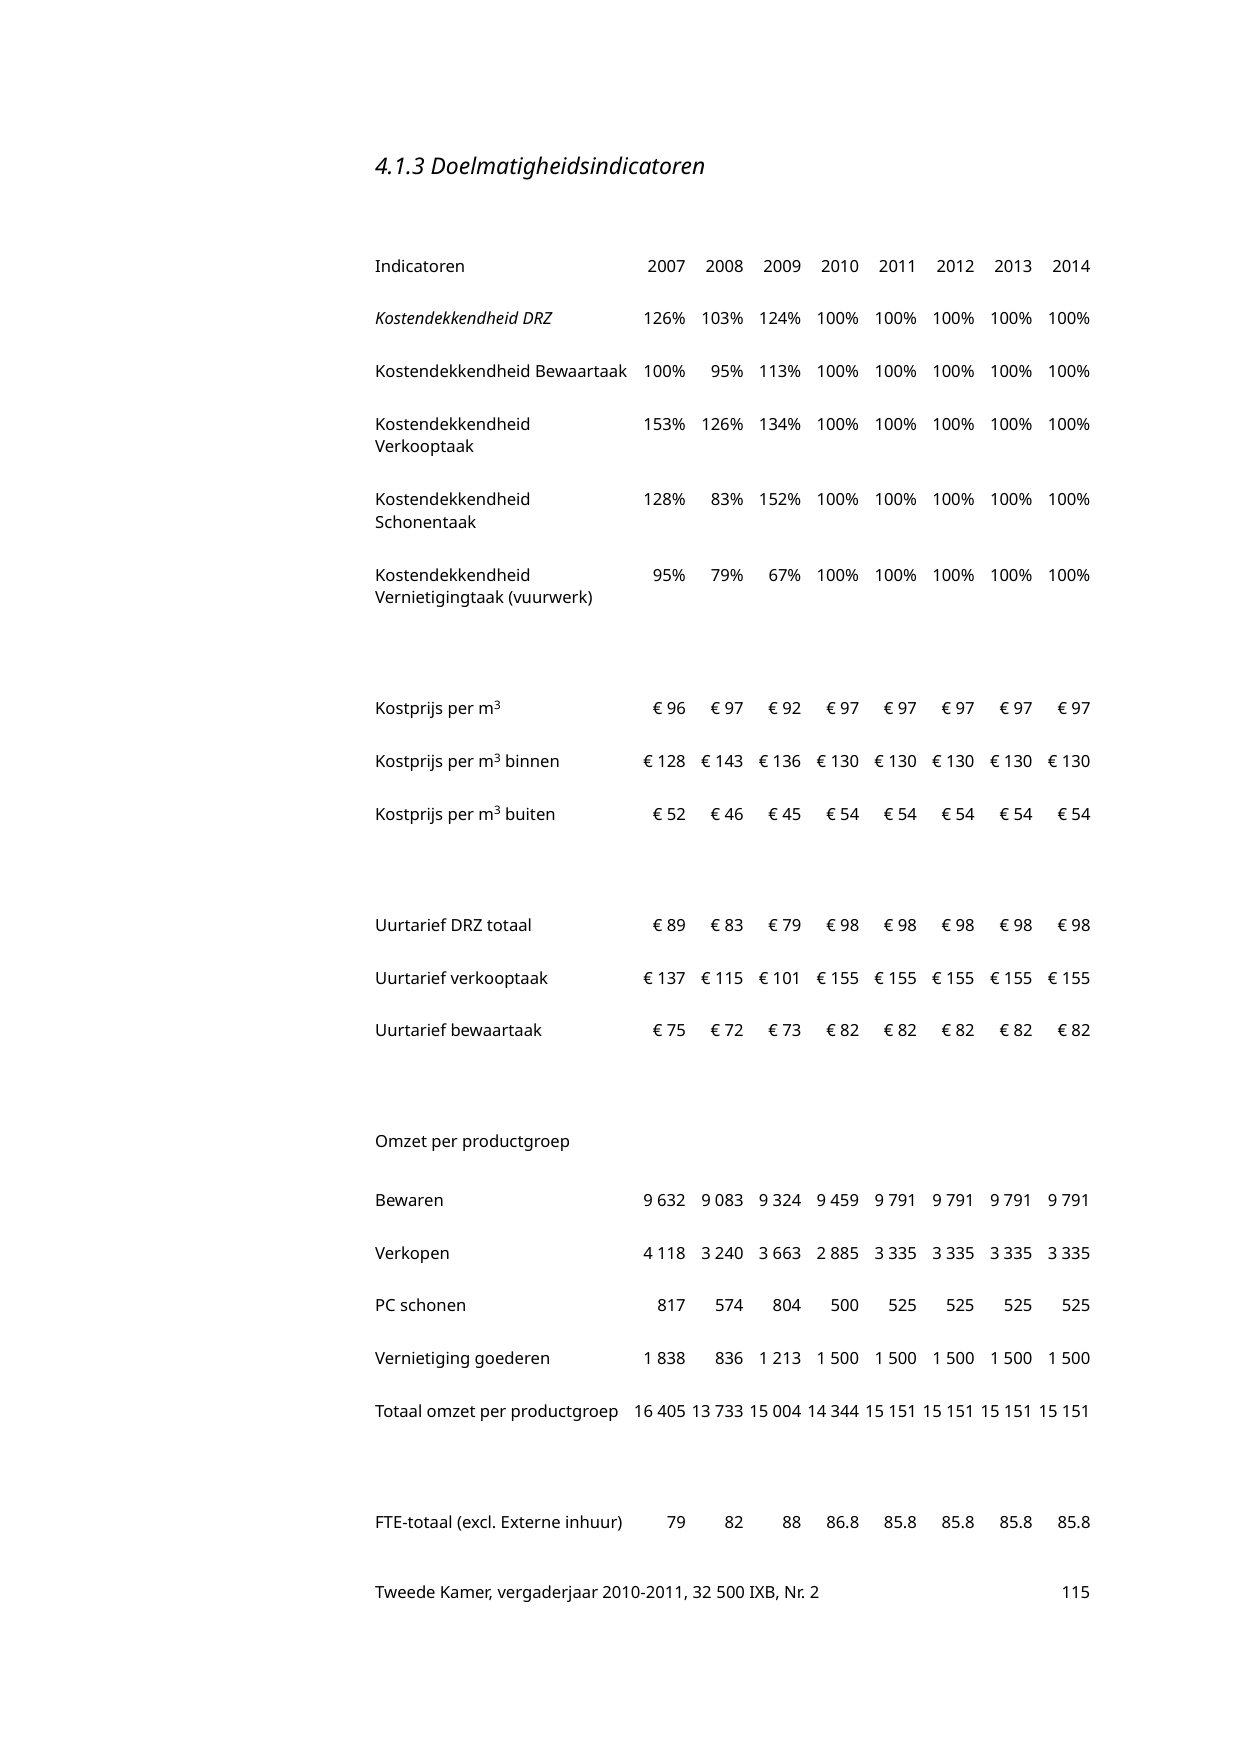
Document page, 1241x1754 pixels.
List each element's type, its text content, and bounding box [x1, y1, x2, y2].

table_cell Kostprijs per m3 buiten [375, 803, 628, 855]
table_cell FTE-totaal (excl. Externe inhuur) [375, 1511, 628, 1563]
table_cell € 89 [628, 914, 686, 966]
table_cell Kostendekkendheid Schonentaak [375, 488, 628, 563]
table_cell [859, 1072, 917, 1130]
table_cell 15 151 [1032, 1399, 1090, 1452]
table_cell 15 151 [974, 1399, 1032, 1452]
table_cell € 98 [859, 914, 917, 966]
table_cell 16 405 [628, 1399, 686, 1452]
table_cell € 72 [686, 1019, 743, 1072]
table_cell 103% [686, 307, 743, 359]
table_cell [743, 1072, 801, 1130]
table_cell € 52 [628, 803, 686, 855]
table_cell [686, 1130, 743, 1188]
table_cell [1032, 1072, 1090, 1130]
table_cell 85.8 [917, 1511, 974, 1563]
table_header 2010 [801, 254, 859, 307]
table_cell 804 [743, 1294, 801, 1347]
table_cell [974, 639, 1032, 697]
table_cell 134% [743, 412, 801, 488]
table_cell € 98 [974, 914, 1032, 966]
table_cell € 82 [917, 1019, 974, 1072]
table_cell [743, 1452, 801, 1511]
table_cell [859, 1130, 917, 1188]
table_cell 100% [1032, 488, 1090, 563]
table_cell [917, 1072, 974, 1130]
table_cell € 82 [1032, 1019, 1090, 1072]
table_cell € 128 [628, 750, 686, 802]
table_cell [628, 1452, 686, 1511]
table_cell € 155 [974, 966, 1032, 1019]
table_cell 95% [686, 360, 743, 412]
table_cell Kostprijs per m3 [375, 697, 628, 750]
table_cell € 98 [1032, 914, 1090, 966]
table_cell 817 [628, 1294, 686, 1347]
table_cell € 45 [743, 803, 801, 855]
table_cell Omzet per productgroep [375, 1130, 628, 1188]
table_cell € 143 [686, 750, 743, 802]
table_cell 100% [917, 412, 974, 488]
table_cell [743, 855, 801, 913]
table_cell [917, 639, 974, 697]
table_cell 88 [743, 1511, 801, 1563]
table_cell € 97 [801, 697, 859, 750]
table_cell 9 791 [859, 1189, 917, 1241]
table_cell [974, 1072, 1032, 1130]
table_cell € 155 [917, 966, 974, 1019]
table_cell [1032, 1130, 1090, 1188]
table_cell 9 791 [974, 1189, 1032, 1241]
table_cell 100% [1032, 307, 1090, 359]
table_cell € 98 [801, 914, 859, 966]
table_cell 3 335 [859, 1241, 917, 1294]
table_cell Totaal omzet per productgroep [375, 1399, 628, 1452]
table_header 2009 [743, 254, 801, 307]
table_cell 1 838 [628, 1347, 686, 1399]
table_cell [628, 1072, 686, 1130]
table_cell 100% [917, 488, 974, 563]
table_cell [917, 1452, 974, 1511]
table_cell € 137 [628, 966, 686, 1019]
table_cell € 82 [974, 1019, 1032, 1072]
subtitle 4.1.3 Doelmatigheidsindicatoren [375, 150, 1090, 181]
table_cell 836 [686, 1347, 743, 1399]
table_cell € 136 [743, 750, 801, 802]
table_cell € 130 [801, 750, 859, 802]
table_header 2013 [974, 254, 1032, 307]
table_cell € 115 [686, 966, 743, 1019]
table_cell [375, 1452, 628, 1511]
table_cell [686, 1072, 743, 1130]
table_cell 79 [628, 1511, 686, 1563]
table_cell 9 324 [743, 1189, 801, 1241]
table_cell [801, 639, 859, 697]
table_cell € 97 [917, 697, 974, 750]
table_cell 100% [974, 360, 1032, 412]
table_cell 100% [859, 412, 917, 488]
table_cell [917, 1130, 974, 1188]
table_cell [974, 1452, 1032, 1511]
table_cell € 130 [917, 750, 974, 802]
table_cell € 97 [859, 697, 917, 750]
table_cell € 79 [743, 914, 801, 966]
table_cell Kostendekkendheid Vernietigingtaak (vuurwerk) [375, 563, 628, 638]
table_cell 100% [628, 360, 686, 412]
table_cell 152% [743, 488, 801, 563]
table_cell € 130 [1032, 750, 1090, 802]
table_cell 525 [974, 1294, 1032, 1347]
table_cell € 73 [743, 1019, 801, 1072]
table_cell [375, 855, 628, 913]
table_cell 525 [917, 1294, 974, 1347]
table_cell 9 083 [686, 1189, 743, 1241]
table_cell 100% [917, 563, 974, 638]
table_cell [686, 639, 743, 697]
table_cell € 54 [801, 803, 859, 855]
table_cell 525 [1032, 1294, 1090, 1347]
table_cell 3 663 [743, 1241, 801, 1294]
table_cell [1032, 855, 1090, 913]
table_cell [801, 855, 859, 913]
table_cell PC schonen [375, 1294, 628, 1347]
table_cell 3 335 [974, 1241, 1032, 1294]
table_cell 3 335 [917, 1241, 974, 1294]
table_cell Kostendekkendheid Bewaartaak [375, 360, 628, 412]
table_cell € 98 [917, 914, 974, 966]
table_cell 100% [801, 563, 859, 638]
table_cell 100% [1032, 412, 1090, 488]
table_cell 100% [974, 488, 1032, 563]
table_cell 126% [686, 412, 743, 488]
table_cell [628, 639, 686, 697]
table_cell 15 151 [917, 1399, 974, 1452]
table_cell Bewaren [375, 1189, 628, 1241]
table_cell [1032, 1452, 1090, 1511]
table_cell 1 500 [917, 1347, 974, 1399]
table_cell 1 213 [743, 1347, 801, 1399]
table_cell [801, 1072, 859, 1130]
table_cell 113% [743, 360, 801, 412]
table_cell € 83 [686, 914, 743, 966]
table_cell € 54 [974, 803, 1032, 855]
table_cell [743, 1130, 801, 1188]
table_cell € 96 [628, 697, 686, 750]
table_cell 574 [686, 1294, 743, 1347]
table_cell 85.8 [974, 1511, 1032, 1563]
table_cell Verkopen [375, 1241, 628, 1294]
table_cell [686, 1452, 743, 1511]
table_cell Kostprijs per m3 binnen [375, 750, 628, 802]
table_cell 126% [628, 307, 686, 359]
table_cell 13 733 [686, 1399, 743, 1452]
table_cell € 101 [743, 966, 801, 1019]
table_cell [859, 1452, 917, 1511]
table_cell 100% [1032, 360, 1090, 412]
table_cell 100% [801, 412, 859, 488]
table_cell 82 [686, 1511, 743, 1563]
table_cell € 82 [859, 1019, 917, 1072]
table_cell [628, 855, 686, 913]
table_cell [801, 1130, 859, 1188]
table_header 2014 [1032, 254, 1090, 307]
table_cell 79% [686, 563, 743, 638]
table_cell € 155 [801, 966, 859, 1019]
table_cell 3 335 [1032, 1241, 1090, 1294]
table_cell 500 [801, 1294, 859, 1347]
table_cell 15 151 [859, 1399, 917, 1452]
table_cell € 130 [974, 750, 1032, 802]
table_cell [1032, 639, 1090, 697]
table_cell 1 500 [974, 1347, 1032, 1399]
table_cell 100% [917, 307, 974, 359]
table_cell Kostendekkendheid DRZ [375, 307, 628, 359]
table_cell Uurtarief verkooptaak [375, 966, 628, 1019]
table_cell € 75 [628, 1019, 686, 1072]
table_cell 100% [859, 307, 917, 359]
table_cell [686, 855, 743, 913]
table_cell 85.8 [1032, 1511, 1090, 1563]
table_cell 1 500 [859, 1347, 917, 1399]
table_cell 2 885 [801, 1241, 859, 1294]
table_cell 128% [628, 488, 686, 563]
table_cell 100% [801, 488, 859, 563]
table_cell € 46 [686, 803, 743, 855]
table_cell [375, 1072, 628, 1130]
table_cell 9 791 [1032, 1189, 1090, 1241]
table_cell 100% [974, 412, 1032, 488]
table_cell 86.8 [801, 1511, 859, 1563]
table_header 2008 [686, 254, 743, 307]
table_cell € 155 [859, 966, 917, 1019]
table_cell [974, 855, 1032, 913]
table_cell € 97 [1032, 697, 1090, 750]
table_header 2012 [917, 254, 974, 307]
table_cell 9 459 [801, 1189, 859, 1241]
table_cell 85.8 [859, 1511, 917, 1563]
table_cell 100% [801, 307, 859, 359]
table_header 2011 [859, 254, 917, 307]
table_cell € 97 [686, 697, 743, 750]
table_cell € 97 [974, 697, 1032, 750]
table_header Indicatoren [375, 254, 628, 307]
table_cell 100% [917, 360, 974, 412]
table_cell 14 344 [801, 1399, 859, 1452]
table_cell 100% [859, 563, 917, 638]
table_cell 95% [628, 563, 686, 638]
table_cell € 155 [1032, 966, 1090, 1019]
table_cell 15 004 [743, 1399, 801, 1452]
table_cell 100% [859, 488, 917, 563]
table_cell [375, 639, 628, 697]
table_cell Uurtarief bewaartaak [375, 1019, 628, 1072]
table_cell 9 791 [917, 1189, 974, 1241]
table_cell Vernietiging goederen [375, 1347, 628, 1399]
table_cell [801, 1452, 859, 1511]
table_cell 124% [743, 307, 801, 359]
table_cell [628, 1130, 686, 1188]
table_cell 100% [974, 563, 1032, 638]
table_cell 3 240 [686, 1241, 743, 1294]
table_cell 100% [801, 360, 859, 412]
table_cell € 130 [859, 750, 917, 802]
table_cell € 82 [801, 1019, 859, 1072]
table_cell 83% [686, 488, 743, 563]
table_cell 1 500 [1032, 1347, 1090, 1399]
table_cell 100% [974, 307, 1032, 359]
table_cell 100% [859, 360, 917, 412]
table_cell € 92 [743, 697, 801, 750]
table_cell 100% [1032, 563, 1090, 638]
table_cell € 54 [1032, 803, 1090, 855]
table_cell [859, 855, 917, 913]
table_cell € 54 [859, 803, 917, 855]
table_cell Uurtarief DRZ totaal [375, 914, 628, 966]
table_cell [743, 639, 801, 697]
table_cell € 54 [917, 803, 974, 855]
table_cell [917, 855, 974, 913]
table_cell 9 632 [628, 1189, 686, 1241]
table_cell 153% [628, 412, 686, 488]
table_cell 525 [859, 1294, 917, 1347]
table_cell [859, 639, 917, 697]
table_header 2007 [628, 254, 686, 307]
table_cell 4 118 [628, 1241, 686, 1294]
table_cell Kostendekkendheid Verkooptaak [375, 412, 628, 488]
table_cell 1 500 [801, 1347, 859, 1399]
table_cell 67% [743, 563, 801, 638]
table_cell [974, 1130, 1032, 1188]
